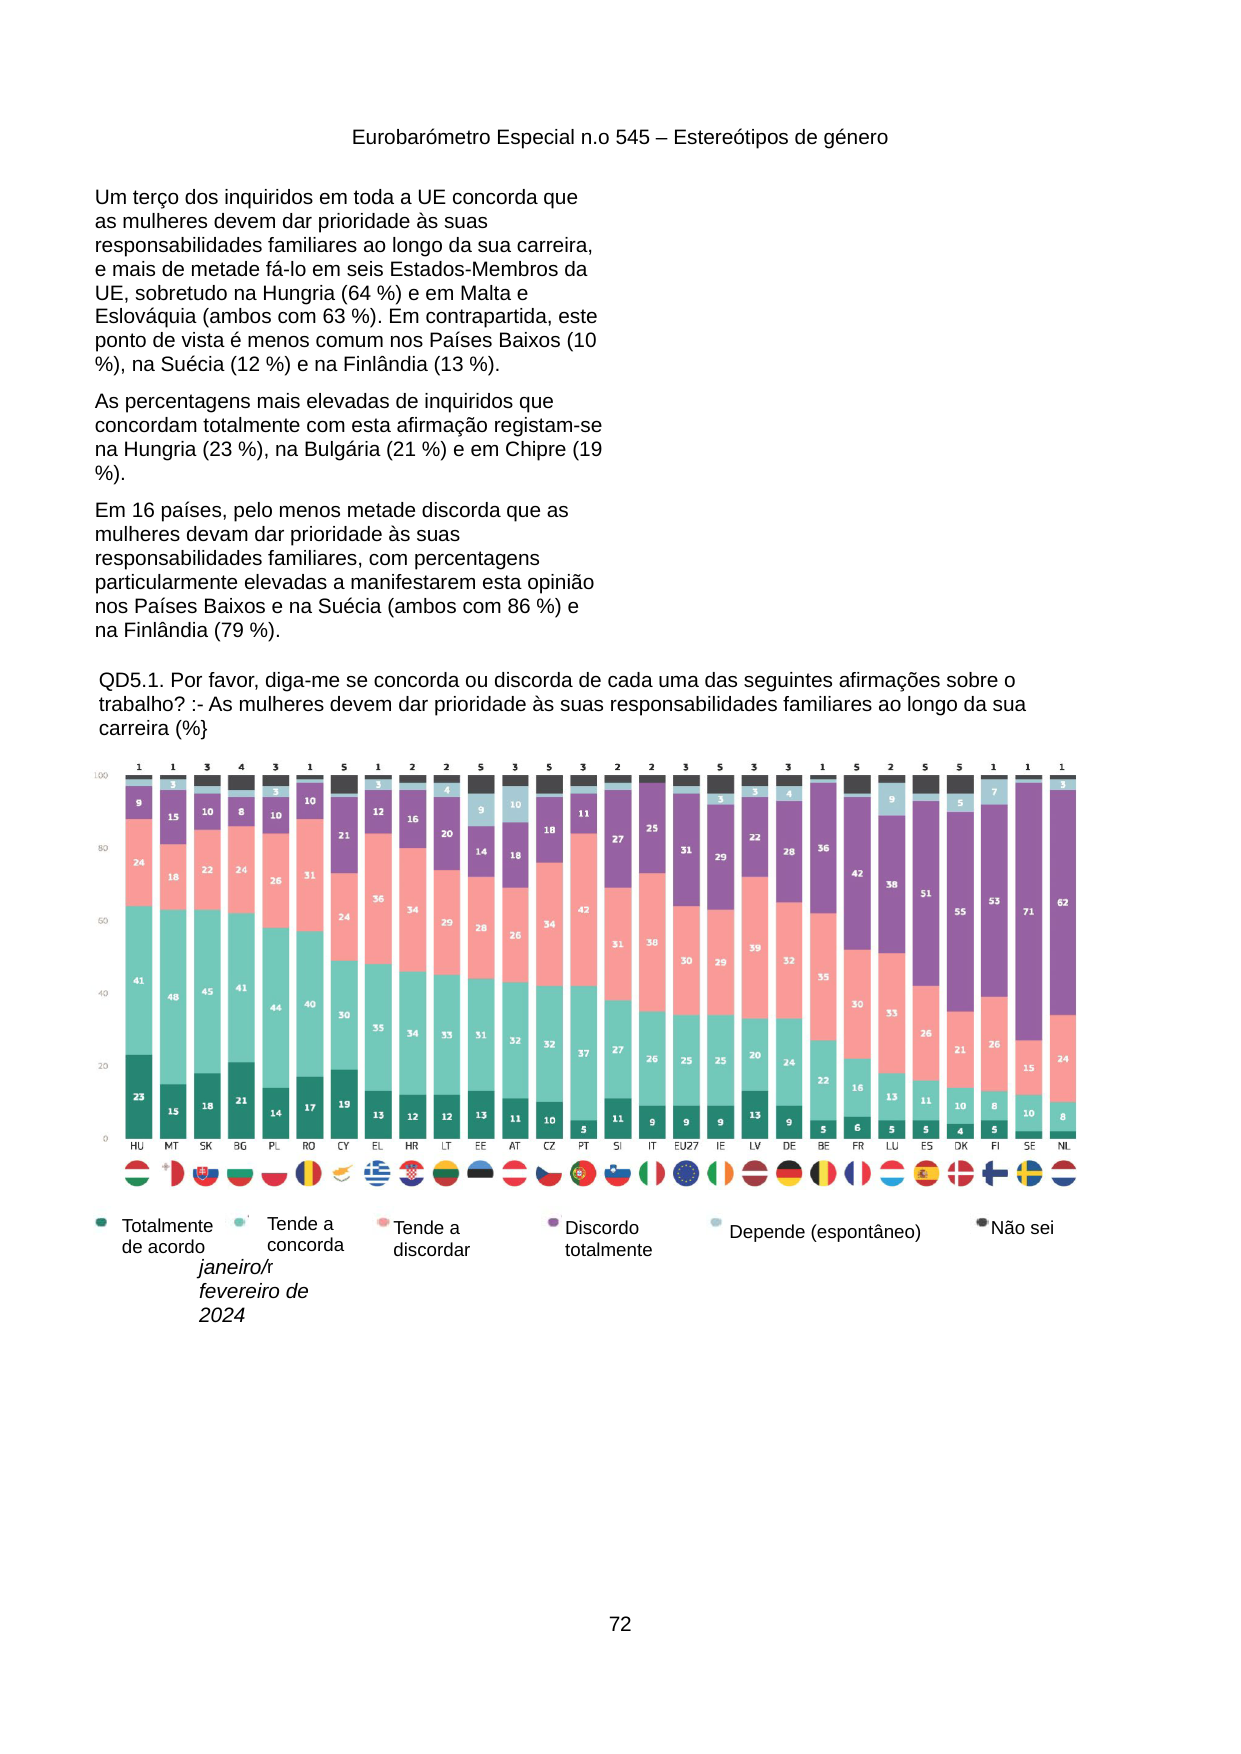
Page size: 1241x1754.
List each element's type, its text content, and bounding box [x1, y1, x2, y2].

text As percentagens mais elevadas de inquiridos que concordam totalmente com esta afirmação registam-se na Hungria (23 %), na Bulgária (21 %) e em Chipre (19 %). [94, 389, 605, 485]
picture [89, 1200, 989, 1237]
text Em 16 países, pelo menos metade discorda que as mulheres devam dar prioridade às suas responsabilidades familiares, com percentagens particularmente elevadas a manifestarem esta opinião nos Países Baixos e na Suécia (ambos com 86 %) e na Finlândia (79 %). [94, 498, 605, 642]
picture [732, 1227, 740, 1237]
picture [83, 757, 1077, 1190]
text Um terço dos inquiridos em toda a UE concorda que as mulheres devem dar prioridade às suas responsabilidades familiares ao longo da sua carreira, e mais de metade fá-lo em seis Estados-Membros da UE, sobretudo na Hungria (64 %) e em Malta e Eslováquia (ambos com 63 %). Em contrapartida, este ponto de vista é menos comum nos Países Baixos (10 %), na Suécia (12 %) e na Finlândia (13 %). [94, 184, 605, 376]
picture [907, 1229, 912, 1237]
picture [850, 1229, 855, 1237]
